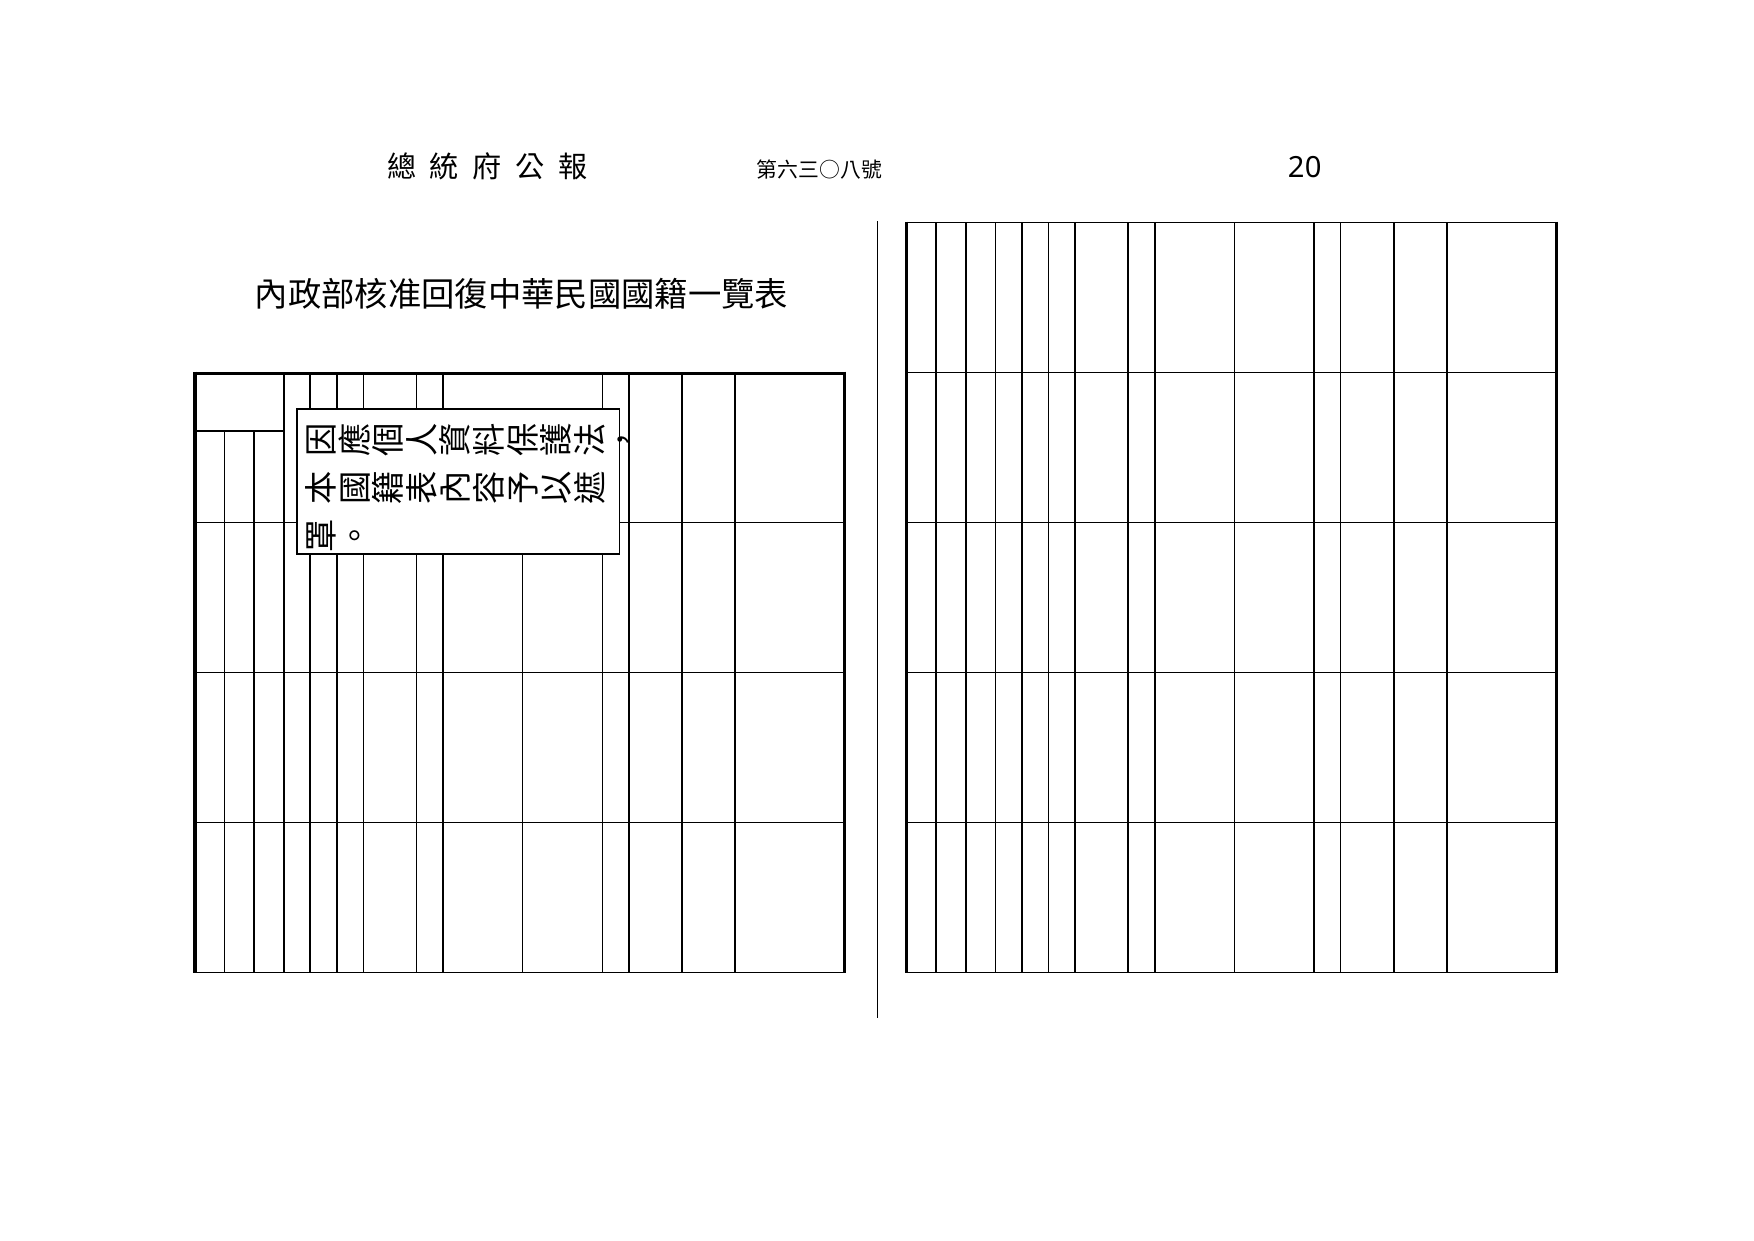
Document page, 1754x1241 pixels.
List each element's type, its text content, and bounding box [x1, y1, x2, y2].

table_cell [967, 673, 995, 822]
table_cell [1482, 373, 1518, 522]
table_cell [1518, 523, 1555, 672]
table_cell [576, 823, 602, 972]
table_cell [996, 673, 1021, 822]
table_cell [225, 523, 253, 672]
table_cell [523, 673, 549, 822]
table_header [311, 375, 336, 408]
table_cell [1076, 673, 1102, 822]
table_cell [1023, 523, 1048, 672]
table_cell [496, 823, 522, 972]
table_cell [996, 223, 1021, 372]
table_cell [1518, 823, 1555, 972]
table_cell [996, 373, 1021, 522]
table_cell [1288, 823, 1313, 972]
table_cell [778, 523, 799, 672]
table_cell [1181, 373, 1208, 522]
table_cell [285, 823, 309, 972]
table_cell [630, 523, 656, 672]
table_cell [1518, 673, 1555, 822]
table_cell [311, 673, 336, 822]
table_cell [1261, 223, 1287, 372]
table_header [197, 375, 283, 430]
table_cell [1023, 223, 1048, 372]
table_header [338, 375, 363, 408]
table_cell [937, 823, 965, 972]
table_cell [1482, 223, 1518, 372]
table_cell [1448, 673, 1482, 822]
table_cell [444, 555, 469, 672]
table_cell [1420, 823, 1446, 972]
table_cell [311, 555, 336, 672]
table_cell [908, 823, 935, 972]
table_cell [225, 673, 253, 822]
table_cell [1181, 823, 1208, 972]
table_cell [1315, 823, 1340, 972]
table_cell [656, 523, 681, 672]
table_cell [908, 223, 935, 372]
table_cell [1367, 223, 1393, 372]
table_cell [1235, 223, 1261, 372]
table_cell [1395, 373, 1420, 522]
table_cell [1420, 223, 1446, 372]
table_cell [967, 523, 995, 672]
table_header [603, 375, 628, 440]
table_cell [908, 373, 935, 522]
table_cell [771, 673, 806, 822]
table_cell [1156, 523, 1181, 672]
table_cell [549, 823, 576, 972]
table_cell [1208, 823, 1234, 972]
table_cell [1341, 673, 1367, 822]
table_cell [1261, 823, 1287, 972]
table_cell [1129, 673, 1154, 822]
table_cell [285, 673, 309, 822]
table_cell [1420, 373, 1446, 522]
table_cell [1208, 673, 1234, 822]
table_cell [338, 823, 363, 972]
table_cell [1102, 823, 1127, 972]
table_cell [1341, 523, 1367, 672]
table_cell [1076, 823, 1102, 972]
table_cell [996, 823, 1021, 972]
table_cell [1482, 823, 1518, 972]
table_cell [1341, 373, 1367, 522]
text 內政部核准回復中華民國國籍一覽表 [195, 222, 847, 328]
table_cell [1076, 523, 1102, 672]
table_cell [820, 523, 843, 672]
table_cell [390, 823, 416, 972]
table_cell [1181, 523, 1208, 672]
table_cell [1448, 373, 1482, 522]
table_cell [364, 673, 390, 822]
table_cell [908, 673, 935, 822]
table_cell [1341, 223, 1367, 372]
table_cell [683, 823, 709, 972]
table_cell [1482, 523, 1518, 672]
table_cell [1261, 673, 1287, 822]
table_cell [603, 523, 628, 672]
table_cell [630, 823, 656, 972]
table_cell [1129, 373, 1154, 522]
table_cell [390, 673, 416, 822]
table_cell [736, 523, 756, 672]
table_cell [523, 823, 549, 972]
table_cell [1341, 823, 1367, 972]
table_cell [255, 432, 283, 522]
table_cell [444, 823, 469, 972]
table_cell [576, 555, 602, 672]
table_header [285, 375, 309, 522]
table_cell [1367, 373, 1393, 522]
table_cell [1023, 823, 1048, 972]
table_cell [1156, 373, 1181, 522]
table_cell [1181, 223, 1208, 372]
table_cell [736, 673, 771, 822]
table_header [630, 375, 681, 522]
table_cell [603, 823, 628, 972]
table_cell [1518, 223, 1555, 372]
table_cell [1208, 373, 1234, 522]
table_cell [1023, 673, 1048, 822]
table_cell [967, 373, 995, 522]
table_cell [1076, 373, 1102, 522]
table_cell [1208, 223, 1234, 372]
table_cell [1235, 673, 1261, 822]
table_cell [364, 823, 390, 972]
table_cell [197, 523, 224, 672]
table_cell [255, 523, 283, 672]
table_cell [1482, 673, 1518, 822]
table_cell [338, 555, 363, 672]
table_cell [255, 823, 283, 972]
table_cell [338, 673, 363, 822]
table_cell [1395, 823, 1420, 972]
table_cell [470, 673, 496, 822]
table_cell [1288, 373, 1313, 522]
table_cell [656, 673, 681, 822]
table_cell [1448, 523, 1482, 672]
table_cell [1129, 223, 1154, 372]
table_cell [1261, 373, 1287, 522]
table_cell [683, 673, 709, 822]
table_header [417, 375, 442, 408]
table_cell [1235, 523, 1261, 672]
table_cell [417, 823, 442, 972]
table_cell [756, 523, 778, 672]
table_cell [225, 432, 253, 522]
table_cell [576, 673, 602, 822]
table_cell [311, 823, 336, 972]
table_cell [470, 555, 496, 672]
table_cell [937, 673, 965, 822]
table_cell [1049, 823, 1074, 972]
table_cell [1315, 673, 1340, 822]
table_cell [937, 523, 965, 672]
table_cell [549, 673, 576, 822]
table_cell [390, 555, 416, 672]
table_cell [417, 673, 442, 822]
table_cell [1261, 523, 1287, 672]
table_cell [806, 673, 843, 822]
table_cell [630, 673, 656, 822]
table_cell [1049, 373, 1074, 522]
table_cell [967, 223, 995, 372]
table_cell [1156, 673, 1181, 822]
table_cell [1288, 223, 1313, 372]
table_cell [1448, 223, 1482, 372]
table_cell [908, 523, 935, 672]
table_cell [1102, 373, 1127, 522]
table_cell [967, 823, 995, 972]
table_cell [1049, 523, 1074, 672]
table_cell [1156, 223, 1181, 372]
table_cell [1518, 373, 1555, 522]
table_cell [197, 432, 224, 522]
table_cell [1448, 823, 1482, 972]
table_cell [1367, 523, 1393, 672]
table_cell [496, 555, 522, 672]
table_cell [197, 673, 224, 822]
table_cell [937, 223, 965, 372]
table_cell [762, 823, 788, 972]
table_cell [603, 673, 628, 822]
table_cell [1102, 523, 1127, 672]
table_cell [1288, 523, 1313, 672]
table_header [364, 375, 416, 408]
table_cell [1420, 673, 1446, 822]
table_cell [1288, 673, 1313, 822]
table_cell [225, 823, 253, 972]
table_cell [1102, 673, 1127, 822]
table_header [736, 375, 843, 522]
table_cell [709, 673, 734, 822]
table_cell [683, 523, 709, 672]
table_cell [799, 523, 820, 672]
table_cell [1129, 823, 1154, 972]
table_cell [656, 823, 681, 972]
table_cell [1367, 673, 1393, 822]
table_cell [496, 673, 522, 822]
table_cell [996, 523, 1021, 672]
table_cell [1102, 223, 1127, 372]
table_cell [815, 823, 843, 972]
table_cell [1315, 223, 1340, 372]
table_cell [1235, 823, 1261, 972]
table_cell [1049, 673, 1074, 822]
table_cell [709, 523, 734, 672]
table_header [620, 439, 628, 522]
table_cell [1367, 823, 1393, 972]
table_cell [1315, 523, 1340, 672]
table_cell [1395, 223, 1420, 372]
table_cell [470, 823, 496, 972]
table_cell [788, 823, 815, 972]
table_cell [1208, 523, 1234, 672]
table_cell [1395, 523, 1420, 672]
table_cell [1315, 373, 1340, 522]
table_cell [364, 555, 390, 672]
table_cell [417, 555, 442, 672]
table_cell [285, 523, 309, 672]
table_cell [255, 673, 283, 822]
table_cell [1023, 373, 1048, 522]
table_cell [1156, 823, 1181, 972]
table_cell [1049, 223, 1074, 372]
table_header [444, 375, 602, 408]
table_cell [1076, 223, 1102, 372]
table_cell [1420, 523, 1446, 672]
table_cell [523, 555, 549, 672]
table_cell [1235, 373, 1261, 522]
table_cell [1129, 523, 1154, 672]
table_cell [709, 823, 734, 972]
table_cell [937, 373, 965, 522]
table_cell [549, 555, 576, 672]
table_cell [444, 673, 469, 822]
table_cell [1181, 673, 1208, 822]
table_cell [1395, 673, 1420, 822]
table_cell [197, 823, 224, 972]
table_cell [736, 823, 762, 972]
table_header [683, 375, 734, 522]
